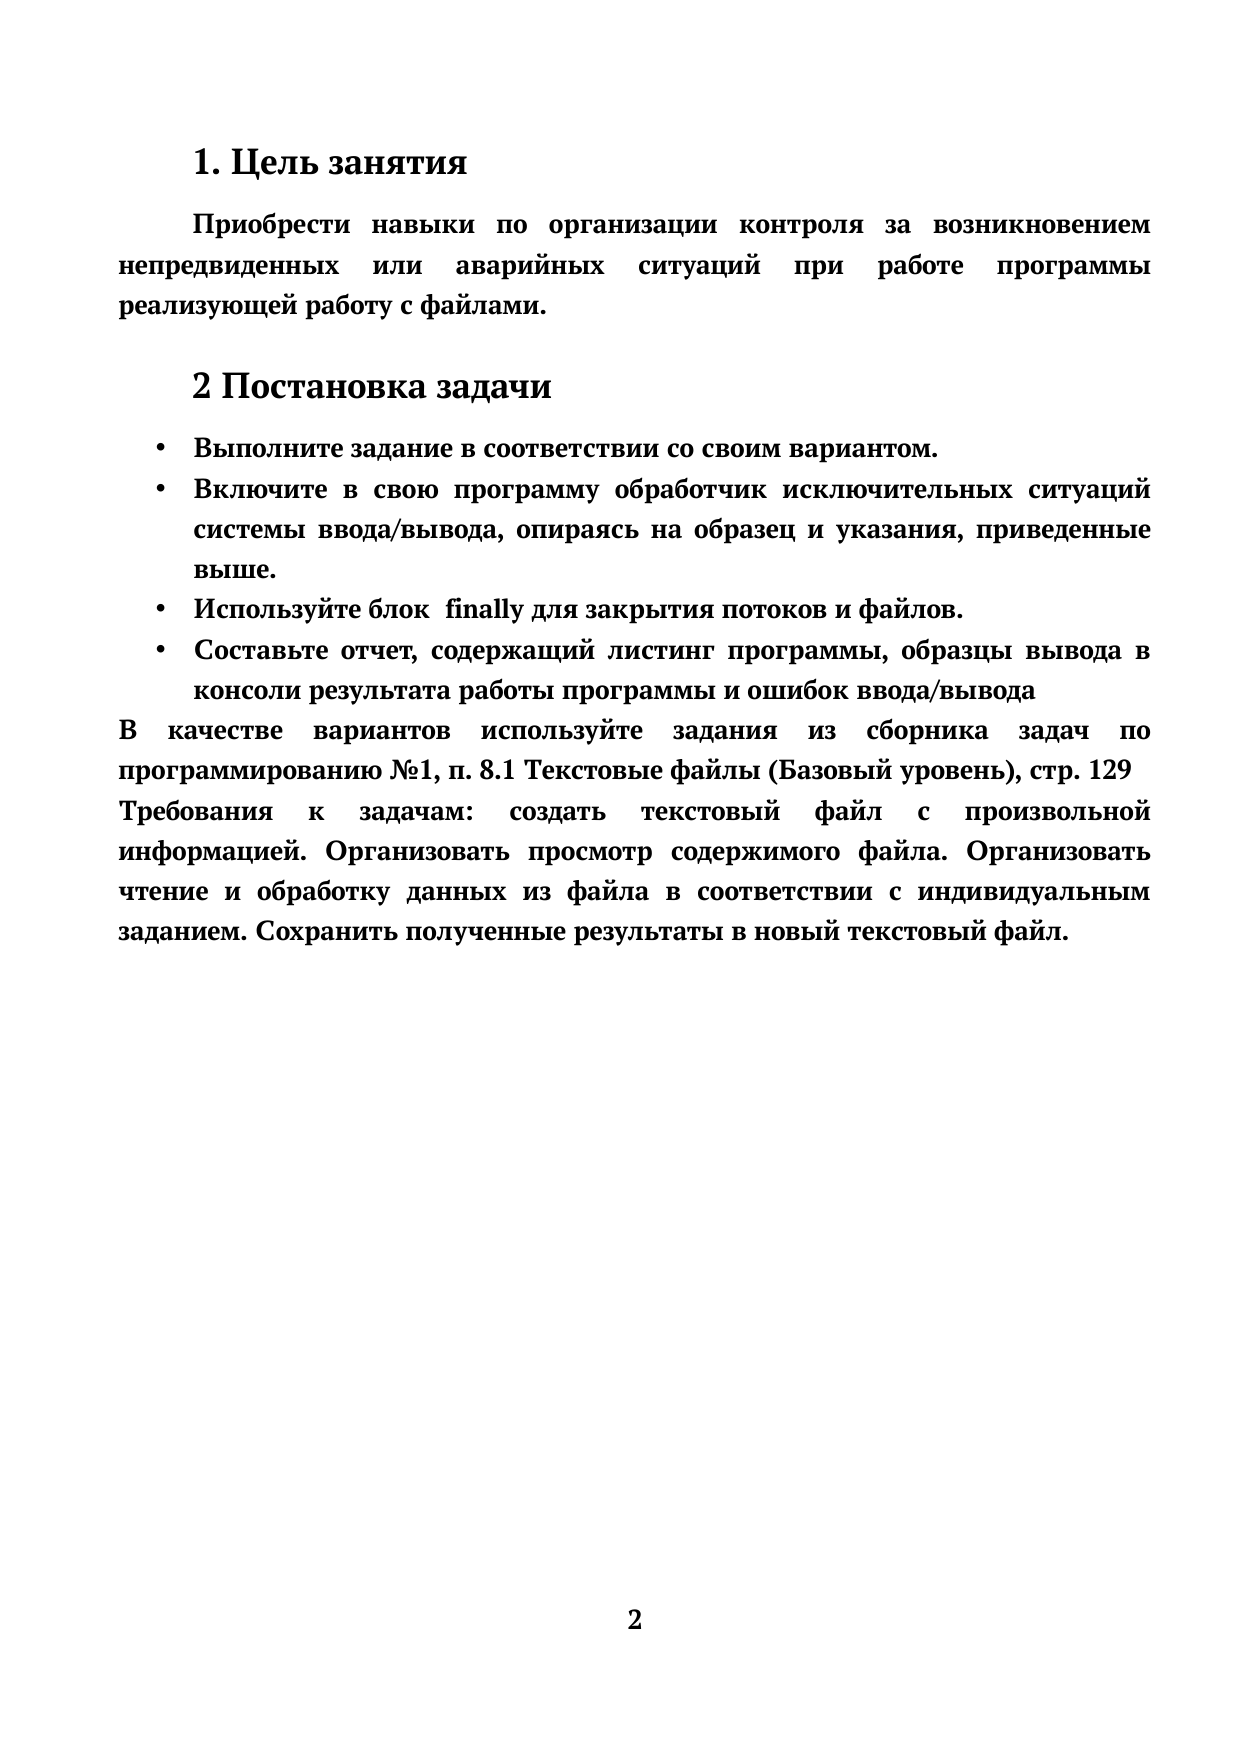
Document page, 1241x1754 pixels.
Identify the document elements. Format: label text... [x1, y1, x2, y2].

list Включите в свою программу обработчик исключительных ситуаций системы ввода/вывода, опираясь на образец и указания, приведенные выше. [156, 471, 1152, 585]
text Приобрести навыки по организации контроля за возникновением непредвиденных или аварийных ситуаций при работе программы реализующей работу с файлами. [118, 207, 1152, 321]
text В качестве вариантов используйте задания из сборника задач по программированию №1, п. 8.1 Текстовые файлы (Базовый уровень), стр. 129 [118, 712, 1152, 786]
subtitle 2 Постановка задачи [192, 363, 1152, 407]
text Требования к задачам: создать текстовый файл с произвольной информацией. Организовать просмотр содержимого файла. Организовать чтение и обработку данных из файла в соответствии с индивидуальным заданием. Сохранить полученные результаты в новый текстовый файл. [118, 793, 1152, 947]
list Используйте блок finally для закрытия потоков и файлов. [156, 591, 1152, 625]
list Составьте отчет, содержащий листинг программы, образцы вывода в консоли результата работы программы и ошибок ввода/вывода [156, 632, 1152, 706]
subtitle 1. Цель занятия [192, 139, 1152, 183]
list Выполните задание в соответствии со своим вариантом. [156, 430, 1152, 464]
